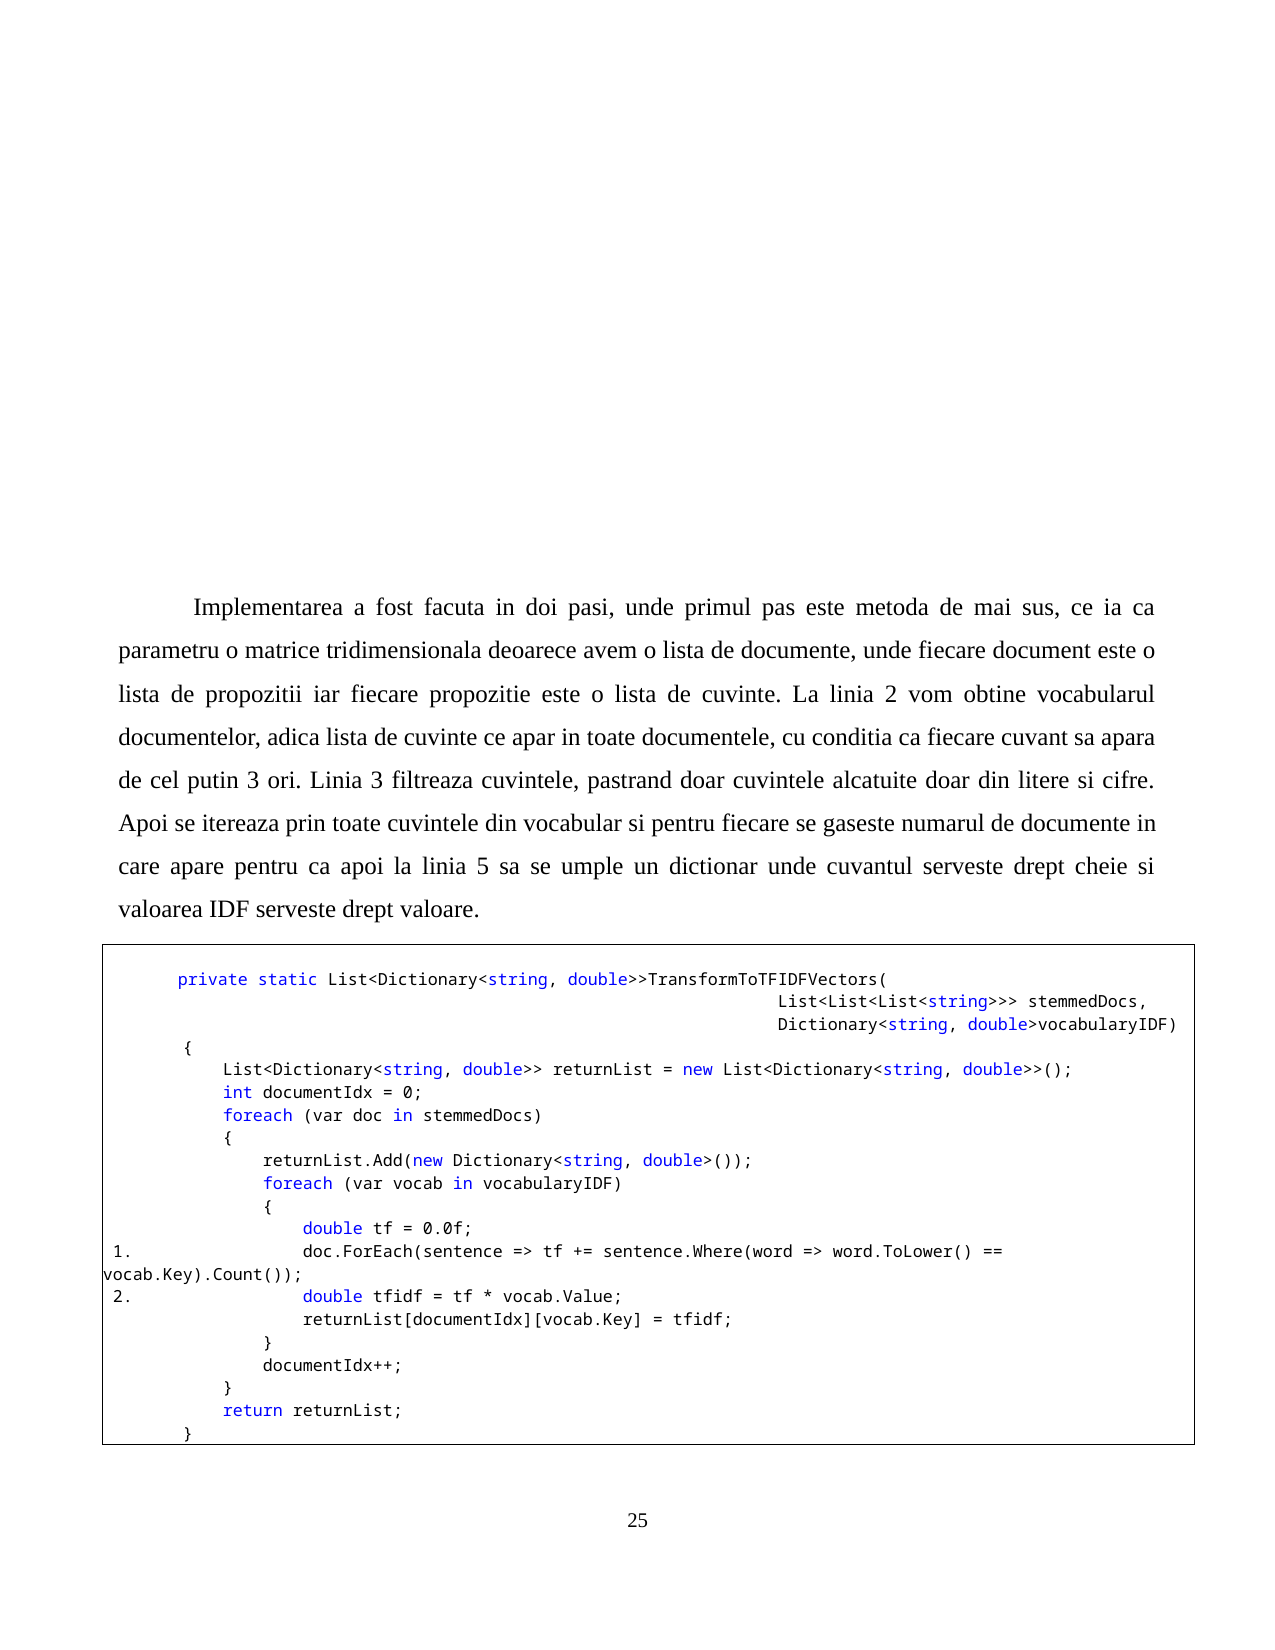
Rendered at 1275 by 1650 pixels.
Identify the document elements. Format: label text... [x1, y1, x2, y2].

subtitle Implementarea a fost facuta in doi pasi, unde primul pas este metoda de mai sus, ce ia ca parametru o matrice tridimensionala deoarece avem o lista de documente, unde fiecare document este o lista de propozitii iar fiecare propozitie este o lista de cuvinte. La linia 2 vom obtine vocabularul documentelor, adica lista de cuvinte ce apar in toate documentele, cu conditia ca fiecare cuvant sa apara de cel putin 3 ori. Linia 3 filtreaza cuvintele, pastrand doar cuvintele alcatuite doar din litere si cifre. Apoi se itereaza prin toate cuvintele din vocabular si pentru fiecare se gaseste numarul de documente in care apare pentru ca apoi la linia 5 sa se umple un dictionar unde cuvantul serveste drept cheie si valoarea IDF serveste drept valoare. [118, 592, 1157, 923]
